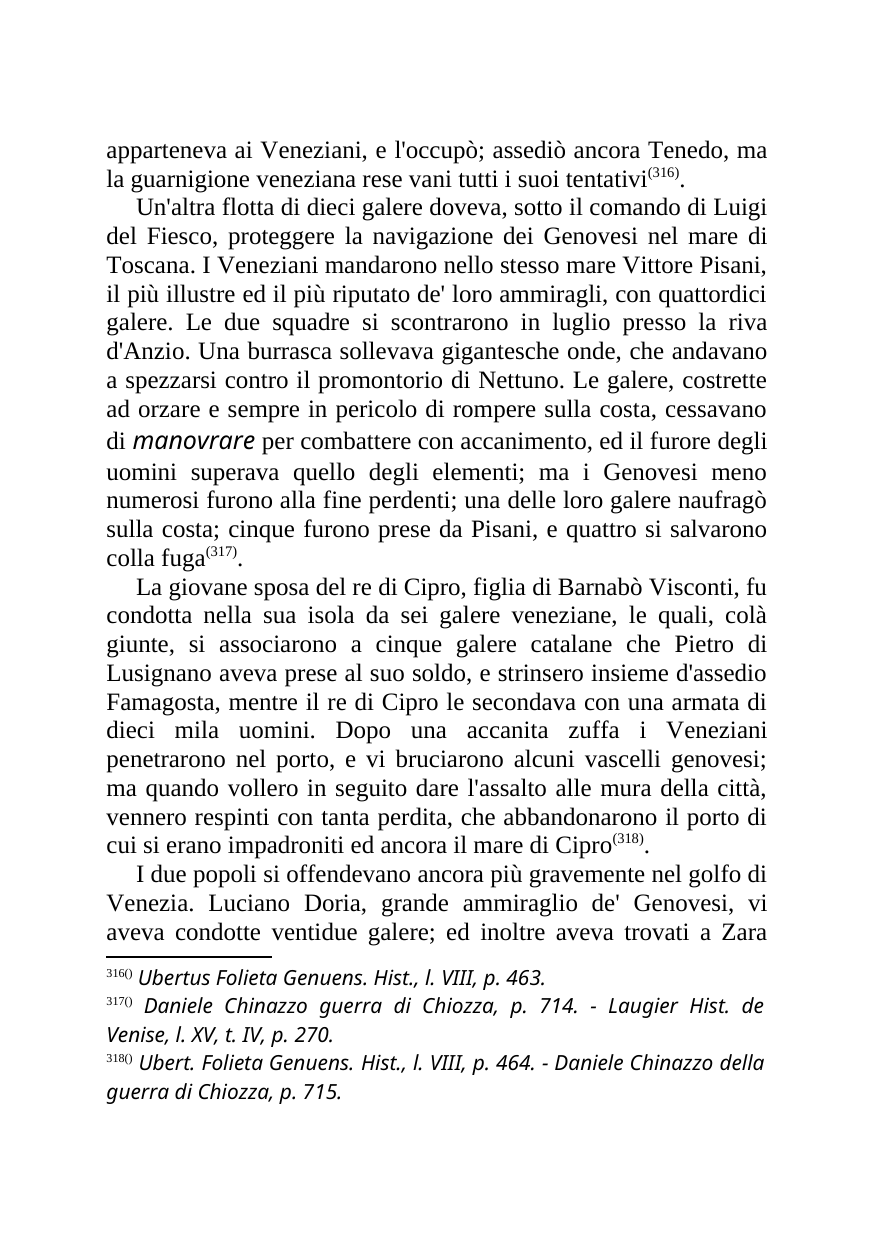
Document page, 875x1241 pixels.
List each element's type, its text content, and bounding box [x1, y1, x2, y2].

text La giovane sposa del re di Cipro, figlia di Barnabò Visconti, fu condotta nella sua isola da sei galere veneziane, le quali, colà giunte, si associarono a cinque galere catalane che Pietro di Lusignano aveva prese al suo soldo, e strinsero insieme d'assedio Famagosta, mentre il re di Cipro le secondava con una armata di dieci mila uomini. Dopo una accanita zuffa i Veneziani penetrarono nel porto, e vi bruciarono alcuni vascelli genovesi; ma quando vollero in seguito dare l'assalto alle mura della città, vennero respinti con tanta perdita, che abbandonarono il porto di cui si erano impadroniti ed ancora il mare di Cipro(). [106, 572, 768, 859]
text () Ubertus Folieta Genuens. Hist., l. VIII, p. 463. [106, 963, 768, 991]
text apparteneva ai Veneziani, e l'occupò; assediò ancora Tenedo, ma la guarnigione veneziana rese vani tutti i suoi tentativi(). [106, 135, 768, 192]
text () Daniele Chinazzo guerra di Chiozza, p. 714. - Laugier Hist. de Venise, l. XV, t. IV, p. 270. [106, 991, 768, 1048]
text () Ubert. Folieta Genuens. Hist., l. VIII, p. 464. - Daniele Chinazzo della guerra di Chiozza, p. 715. [106, 1048, 768, 1105]
text I due popoli si offendevano ancora più gravemente nel golfo di Venezia. Luciano Doria, grande ammiraglio de' Genovesi, vi aveva condotte ventidue galere; ed inoltre aveva trovati a Zara [106, 859, 768, 945]
text Un'altra flotta di dieci galere doveva, sotto il comando di Luigi del Fiesco, proteggere la navigazione dei Genovesi nel mare di Toscana. I Veneziani mandarono nello stesso mare Vittore Pisani, il più illustre ed il più riputato de' loro ammiragli, con quattordici galere. Le due squadre si scontrarono in luglio presso la riva d'Anzio. Una burrasca sollevava gigantesche onde, che andavano a spezzarsi contro il promontorio di Nettuno. Le galere, costrette ad orzare e sempre in pericolo di rompere sulla costa, cessavano di manovrare per combattere con accanimento, ed il furore degli uomini superava quello degli elementi; ma i Genovesi meno numerosi furono alla fine perdenti; una delle loro galere naufragò sulla costa; cinque furono prese da Pisani, e quattro si salvarono colla fuga(). [106, 192, 768, 572]
